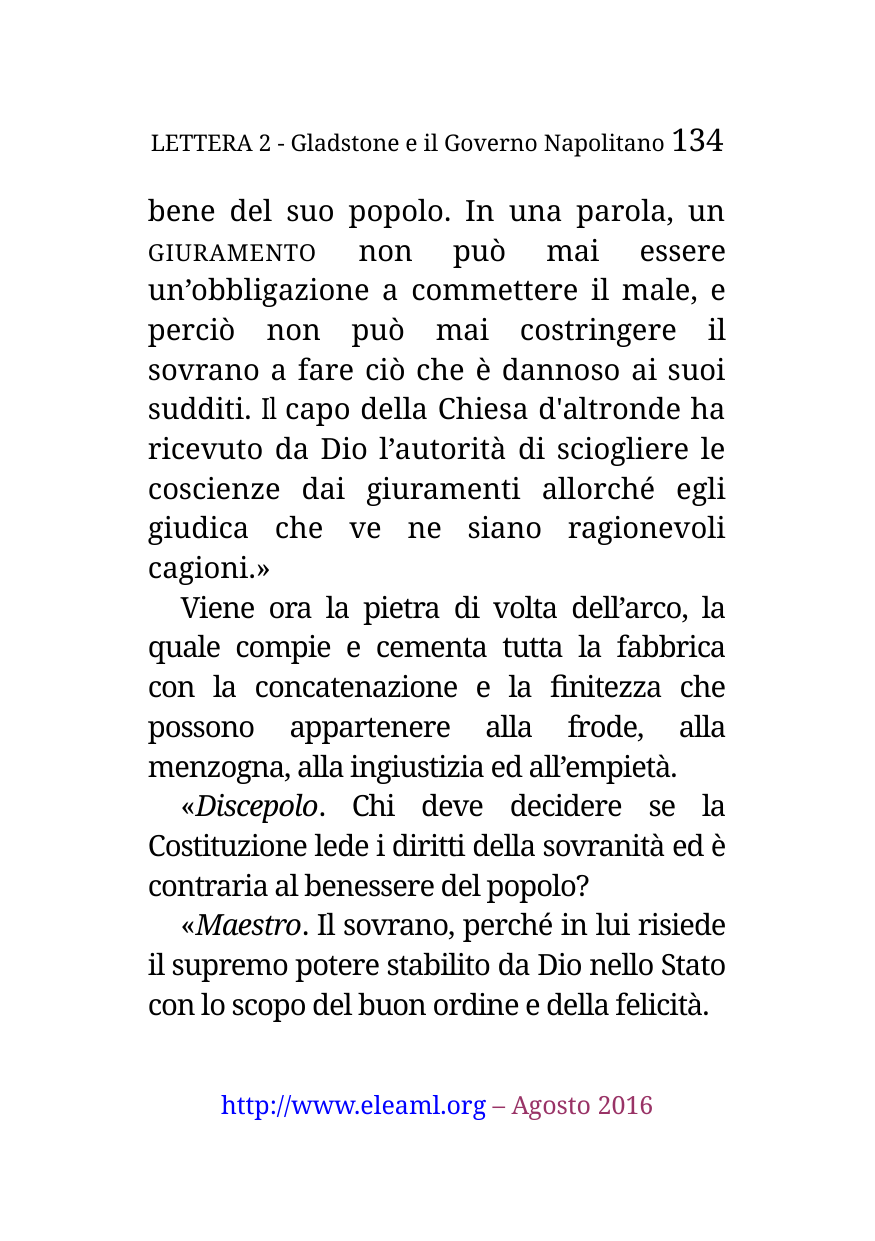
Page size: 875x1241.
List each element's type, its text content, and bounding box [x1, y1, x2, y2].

text «Maestro. Il sovrano, perché in lui risiede il supremo potere stabilito da Dio nello Stato con lo scopo del buon ordine e della felicità. [148, 904, 726, 1024]
text «Discepolo. Chi deve decidere se la Costituzione lede i diritti della sovranità ed è contraria al benessere del popolo? [148, 786, 726, 904]
text bene del suo popolo. In una parola, un giuramento non può mai essere un’obbligazione a commettere il male, e perciò non può mai costringere il sovrano a fare ciò che è dannoso ai suoi sudditi. Il capo della Chiesa d'altronde ha ricevuto da Dio l’autorità di sciogliere le coscienze dai giuramenti allorché egli giudica che ve ne siano ragionevoli cagioni.» [148, 190, 726, 587]
text Viene ora la pietra di volta dell’arco, la quale compie e cementa tutta la fabbrica con la concatenazione e la finitezza che possono appartenere alla frode, alla menzogna, alla ingiustizia ed all’empietà. [148, 587, 726, 786]
